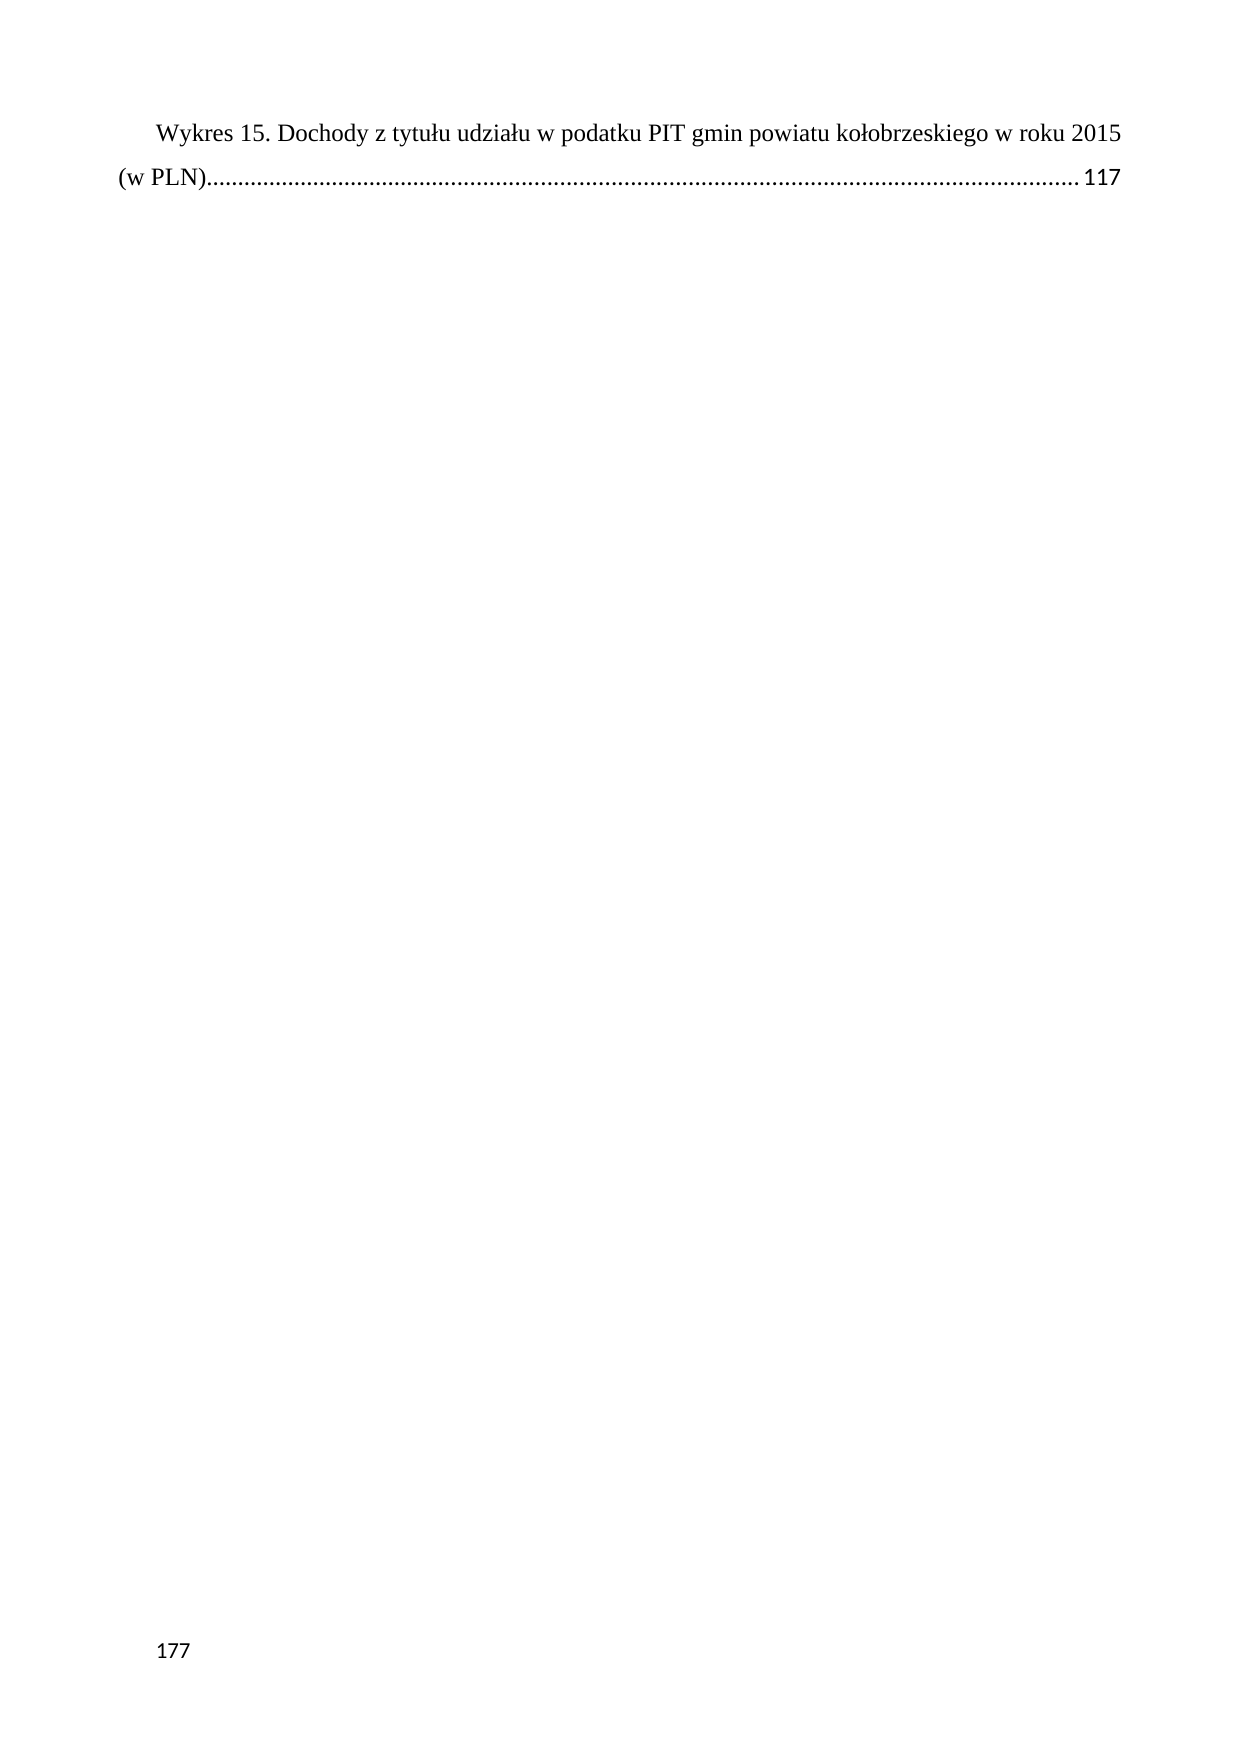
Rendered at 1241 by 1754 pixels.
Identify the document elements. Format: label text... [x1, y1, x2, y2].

text Wykres 15. Dochody z tytułu udziału w podatku PIT gmin powiatu kołobrzeskiego w roku 2015 (w PLN). 117 [118, 118, 1122, 192]
